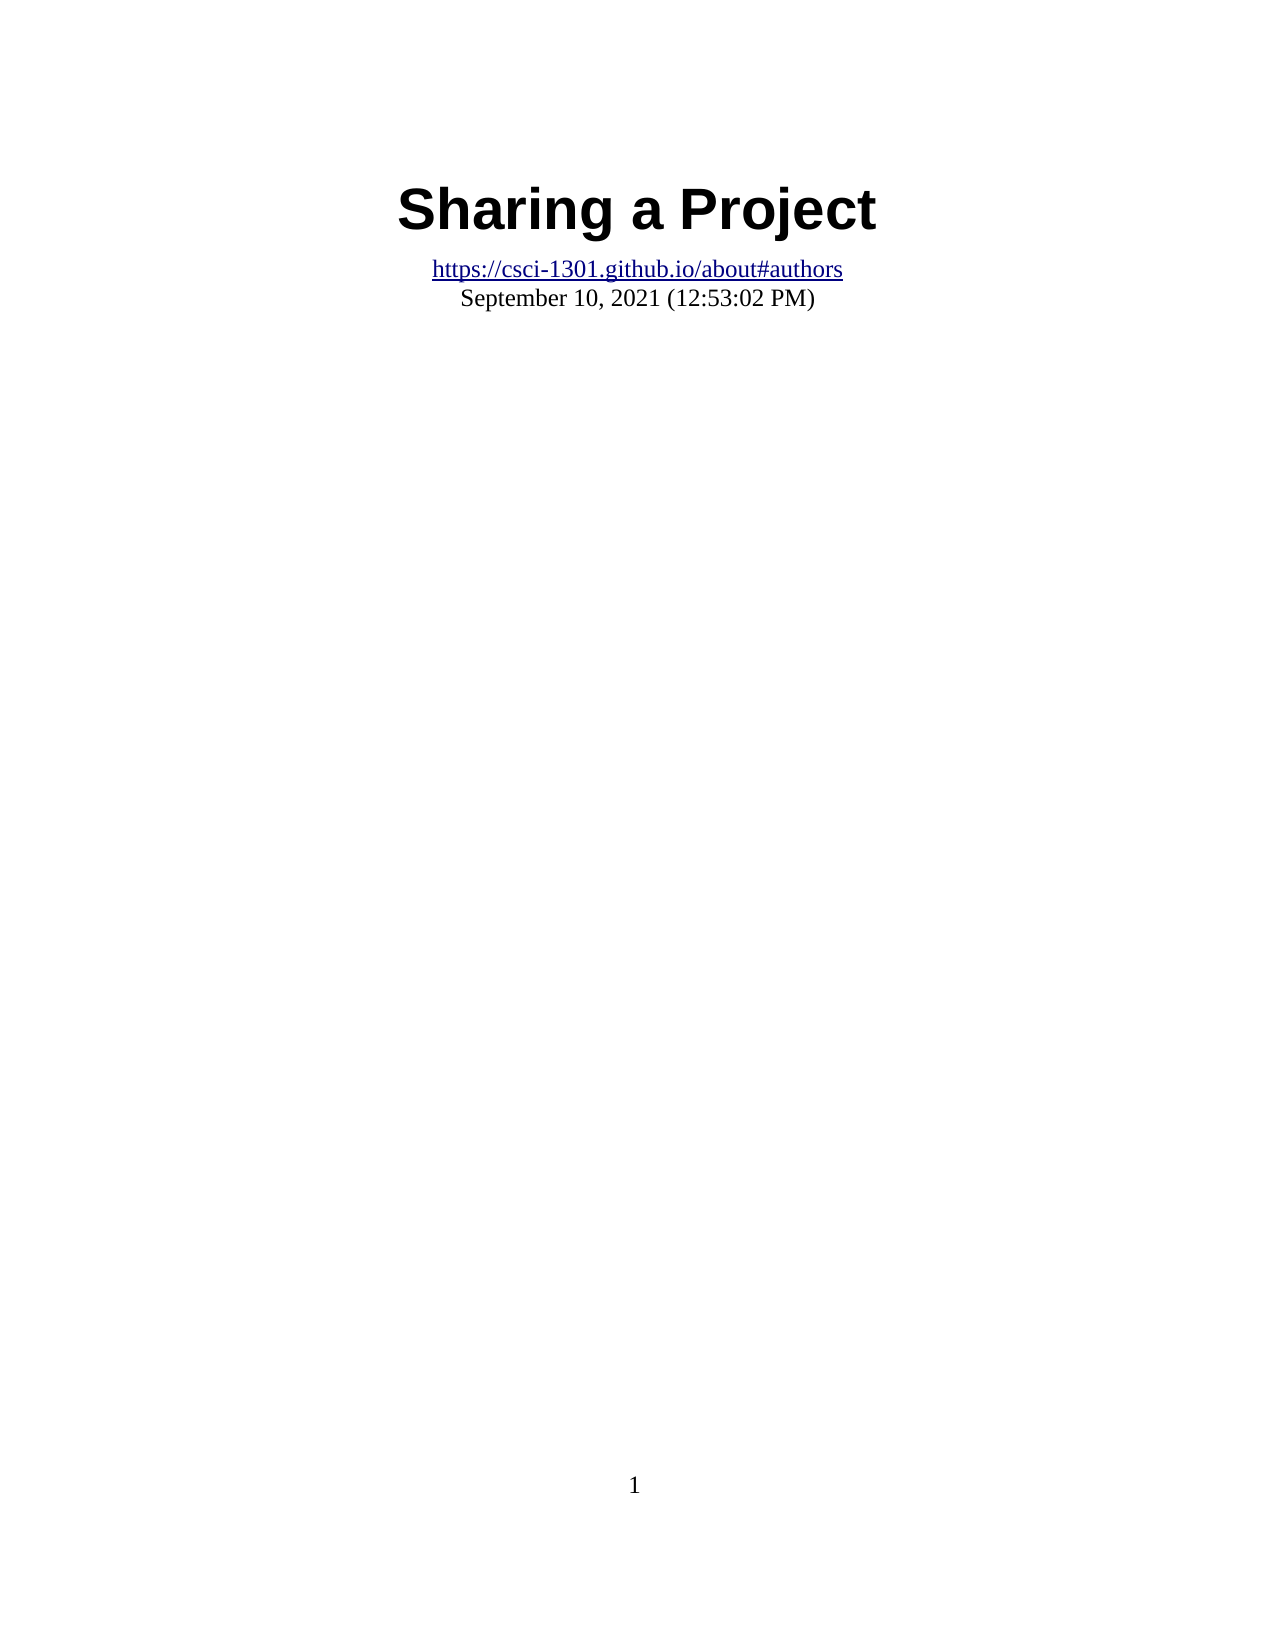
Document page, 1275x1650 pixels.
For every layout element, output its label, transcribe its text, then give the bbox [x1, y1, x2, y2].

text September 10, 2021 (12:53:02 PM) [150, 283, 1125, 312]
text https://csci-1301.github.io/about#authors [150, 254, 1125, 283]
title Sharing a Project [150, 175, 1125, 242]
